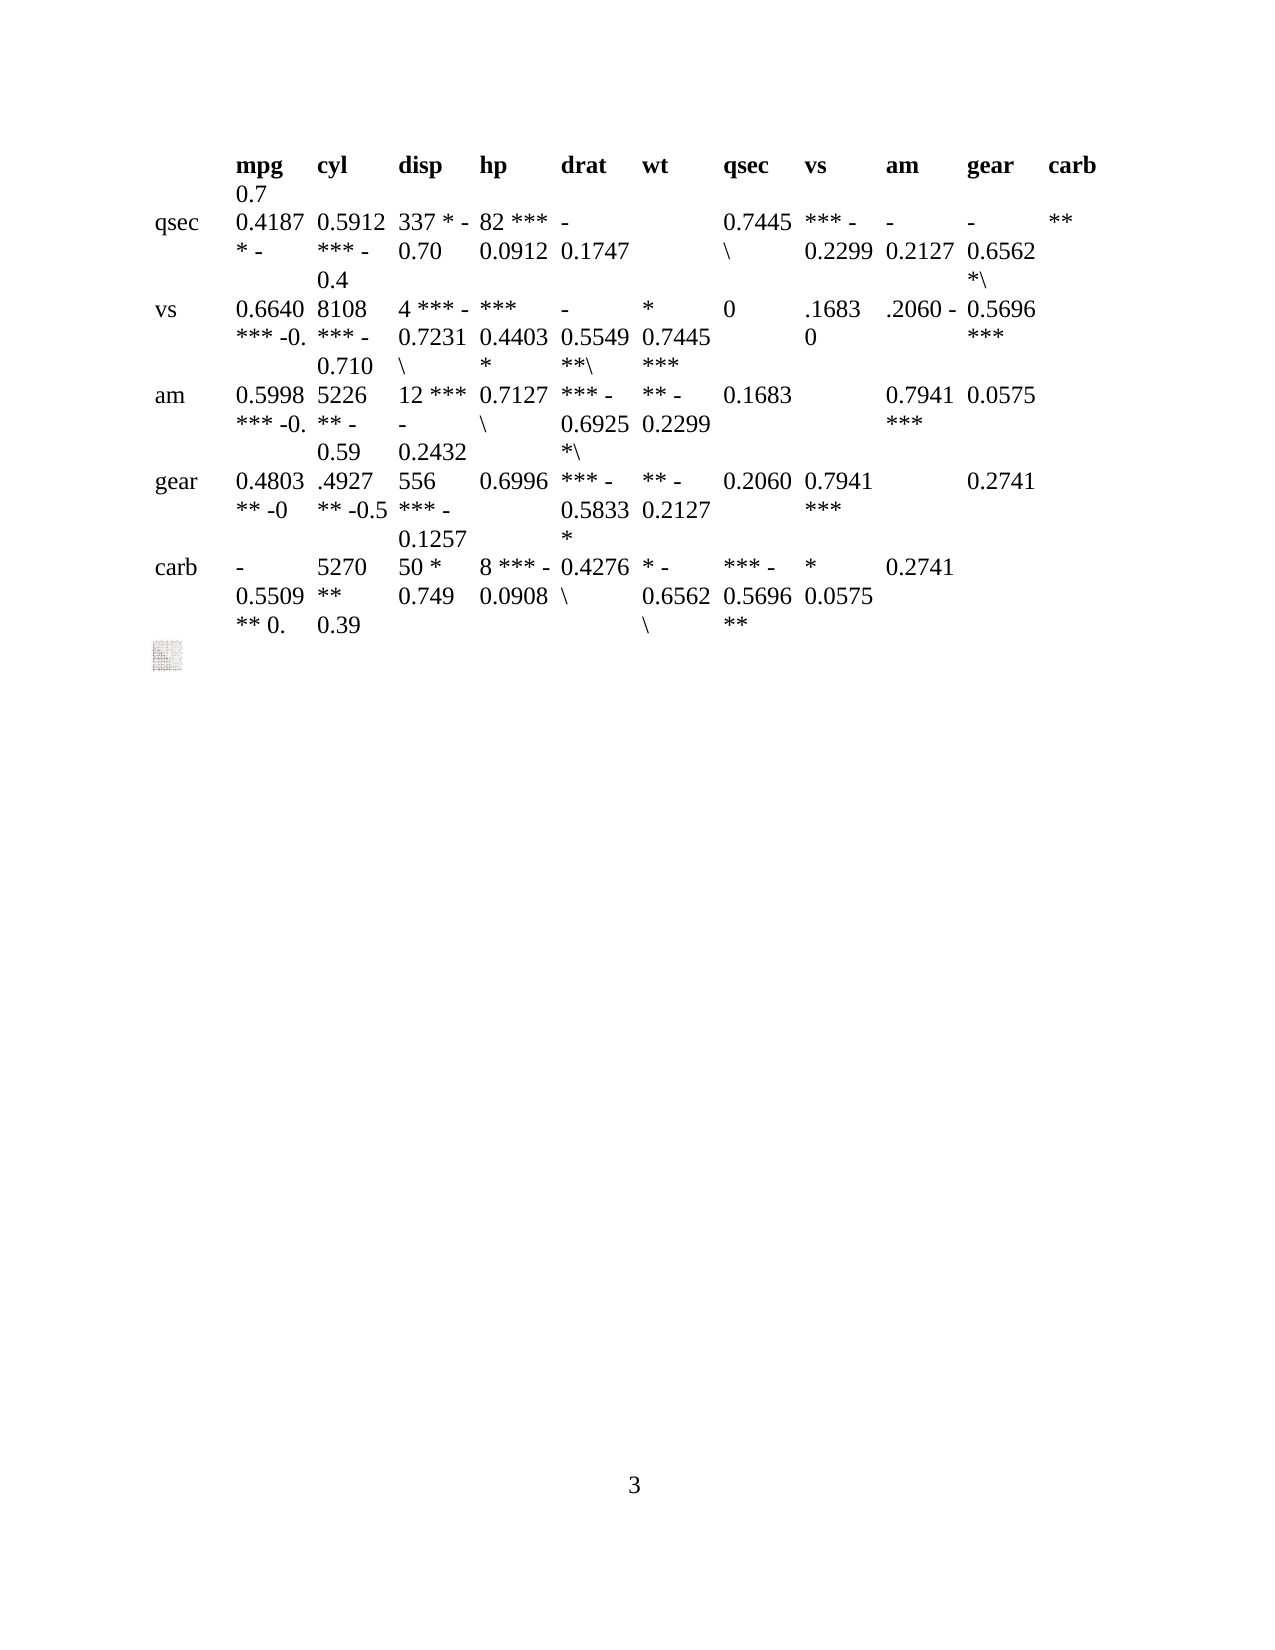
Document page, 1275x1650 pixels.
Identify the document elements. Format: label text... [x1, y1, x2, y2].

table_cell 0.5696 *** [963, 294, 1044, 380]
table_cell * 0.7445 *** [638, 294, 719, 380]
table_cell 5270 ** 0.39 [313, 553, 394, 639]
picture [150, 638, 184, 673]
table_cell [963, 553, 1044, 639]
table_cell am [150, 380, 231, 466]
table_cell [394, 179, 475, 207]
table_cell ** [1044, 208, 1125, 294]
table_cell [475, 179, 556, 207]
table_cell 0.1683 [719, 380, 800, 466]
table_header [150, 150, 231, 179]
table_cell *** -0.2299 [800, 208, 881, 294]
table_cell *** -0.5833 * [556, 466, 637, 552]
table_cell -0.6562 *\ [963, 208, 1044, 294]
table_cell 0.4187 * - [231, 208, 312, 294]
table_cell *** -0.6925 *\ [556, 380, 637, 466]
table_cell [881, 179, 962, 207]
table_cell -0.2127 [881, 208, 962, 294]
table_cell carb [150, 553, 231, 639]
table_cell [638, 179, 719, 207]
table_header cyl [313, 150, 394, 179]
table_header disp [394, 150, 475, 179]
table_cell 0.7941 *** [800, 466, 881, 552]
table_cell 0.2741 [881, 553, 962, 639]
table_header vs [800, 150, 881, 179]
table_header qsec [719, 150, 800, 179]
table_cell [638, 208, 719, 294]
table_cell 8 *** -0.0908 [475, 553, 556, 639]
table_cell * -0.6562 \ [638, 553, 719, 639]
table_cell 337 * -0.70 [394, 208, 475, 294]
table_cell [881, 466, 962, 552]
table_header wt [638, 150, 719, 179]
table_cell qsec [150, 208, 231, 294]
table_header am [881, 150, 962, 179]
table_cell ** -0.2299 [638, 380, 719, 466]
table_cell 0.0575 [963, 380, 1044, 466]
table_cell .2060 - [881, 294, 962, 380]
table_cell 0.7127 \ [475, 380, 556, 466]
table_cell -0.5549 **\ [556, 294, 637, 380]
table_cell -0.1747 [556, 208, 637, 294]
table_cell 0.6640 *** -0. [231, 294, 312, 380]
table_cell [1044, 553, 1125, 639]
table_cell 556 *** -0.1257 [394, 466, 475, 552]
table_cell 0.2741 [963, 466, 1044, 552]
table_cell [963, 179, 1044, 207]
table_header gear [963, 150, 1044, 179]
table_cell 0.5912 *** -0.4 [313, 208, 394, 294]
table_cell 0.4803 ** -0 [231, 466, 312, 552]
table_cell 0.5998 *** -0. [231, 380, 312, 466]
table_cell [800, 179, 881, 207]
table_cell 0.7941 *** [881, 380, 962, 466]
table_cell 5226 ** -0.59 [313, 380, 394, 466]
table_header drat [556, 150, 637, 179]
table_header carb [1044, 150, 1125, 179]
table_cell ** -0.2127 [638, 466, 719, 552]
table_cell 12 *** -0.2432 [394, 380, 475, 466]
table_cell [313, 179, 394, 207]
table_cell * 0.0575 [800, 553, 881, 639]
table_cell -0.5509 ** 0. [231, 553, 312, 639]
table_cell 82 *** 0.0912 [475, 208, 556, 294]
table_cell [1044, 466, 1125, 552]
table_cell 0.2060 [719, 466, 800, 552]
table_cell [1044, 380, 1125, 466]
table_cell [719, 179, 800, 207]
table_cell 0.7 [231, 179, 312, 207]
table_cell *** 0.4403 * [475, 294, 556, 380]
table_cell *** -0.5696 ** [719, 553, 800, 639]
table_cell 0.7445 \ [719, 208, 800, 294]
table_header mpg [231, 150, 312, 179]
table_cell [556, 179, 637, 207]
table_cell [1044, 294, 1125, 380]
table_cell .1683 0 [800, 294, 881, 380]
table_cell 0.6996 [475, 466, 556, 552]
table_cell .4927 ** -0.5 [313, 466, 394, 552]
table_cell vs [150, 294, 231, 380]
table_cell [150, 179, 231, 207]
table_cell 0 [719, 294, 800, 380]
table_cell gear [150, 466, 231, 552]
table_cell [800, 380, 881, 466]
table_cell 0.4276 \ [556, 553, 637, 639]
table_cell 50 * 0.749 [394, 553, 475, 639]
table_cell [1044, 179, 1125, 207]
table_header hp [475, 150, 556, 179]
table_cell 4 *** -0.7231 \ [394, 294, 475, 380]
table_cell 8108 *** -0.710 [313, 294, 394, 380]
